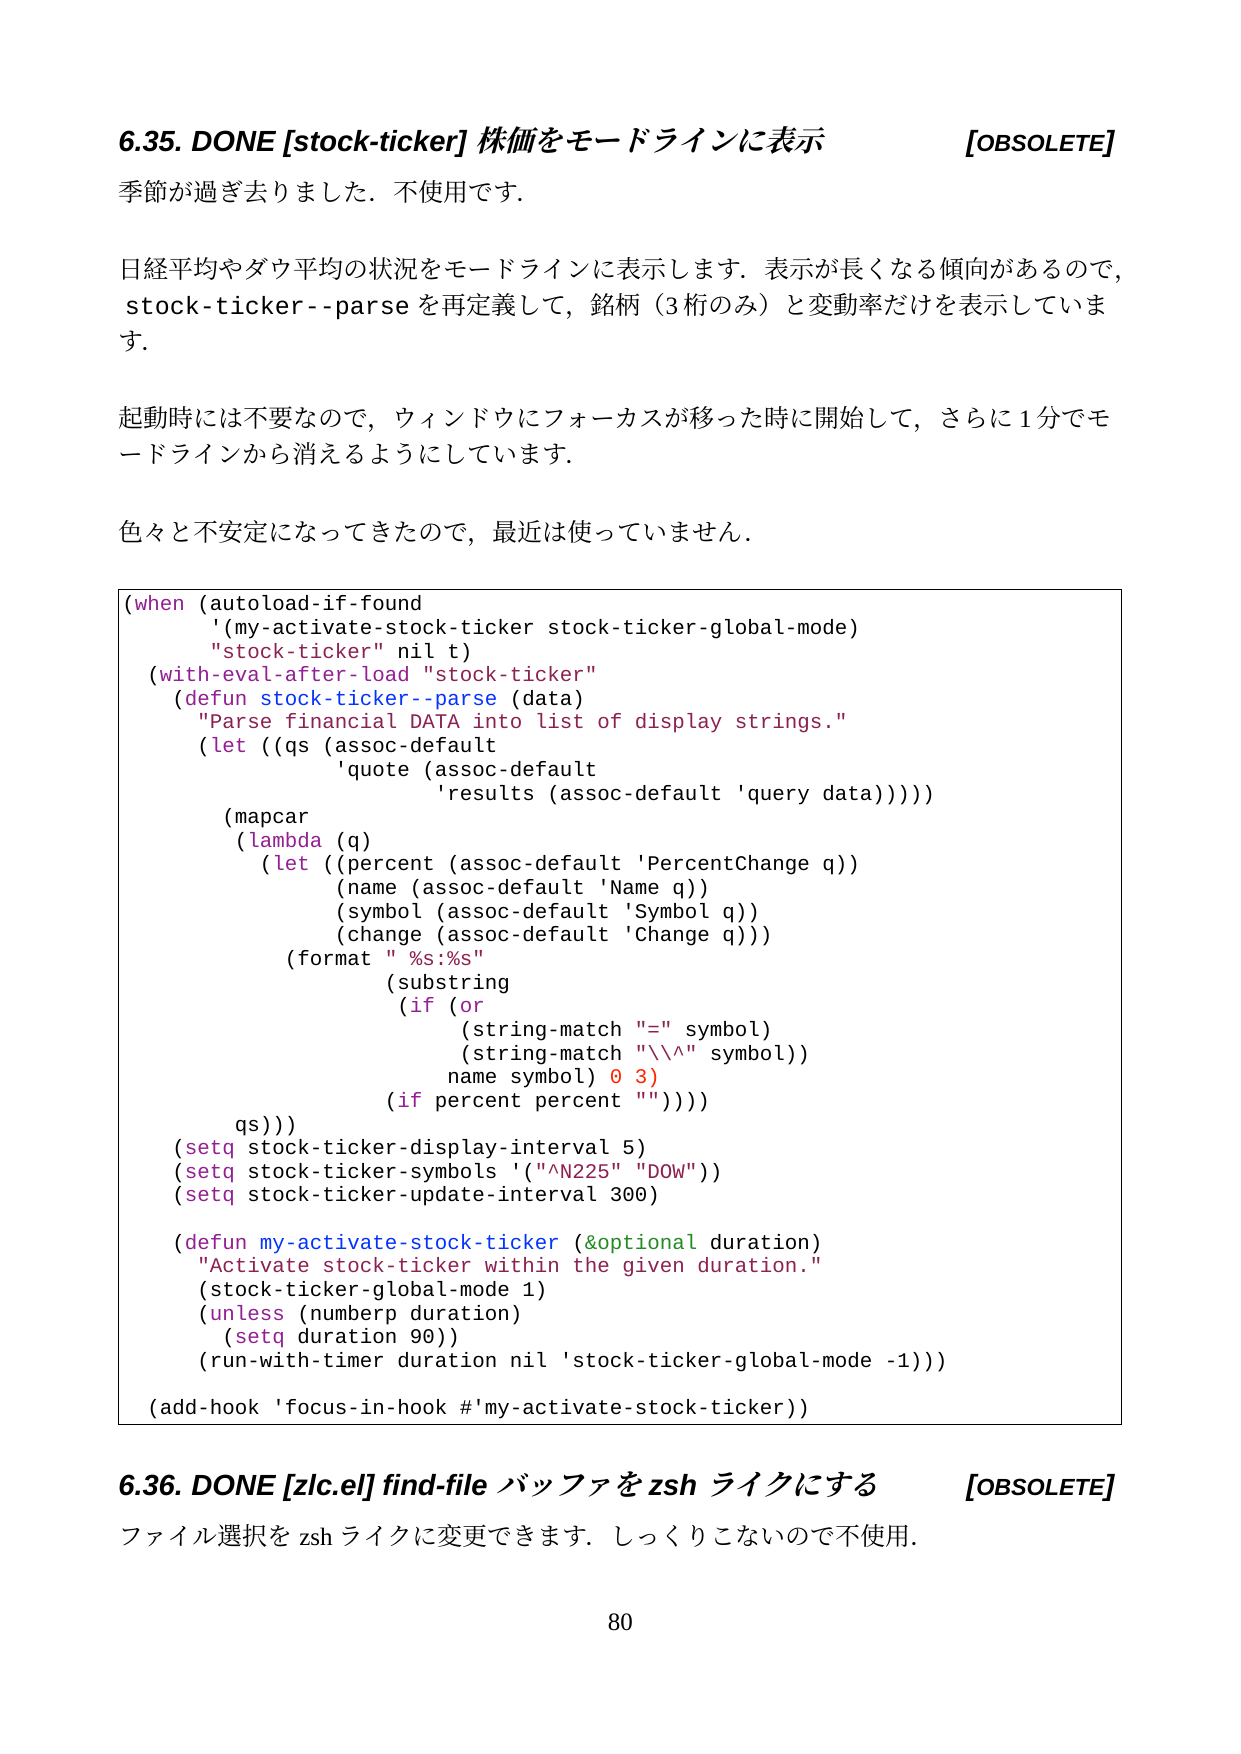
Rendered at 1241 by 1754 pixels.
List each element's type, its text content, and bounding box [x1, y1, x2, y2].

text (format " %s:%s" [119, 944, 1121, 968]
text ファイル選択を zsh ライクに変更できます．しっくりこないので不使用． [118, 1517, 1122, 1553]
text name symbol) 0 3) [119, 1062, 1121, 1086]
text 'results (assoc-default 'query data))))) [119, 778, 1121, 802]
text (if (or [119, 991, 1121, 1015]
text (defun stock-ticker--parse (data) [119, 684, 1121, 708]
text 色々と不安定になってきたので，最近は使っていません． [118, 512, 1122, 577]
text (string-match "\\^" symbol)) [119, 1039, 1121, 1062]
text (symbol (assoc-default 'Symbol q)) [119, 897, 1121, 920]
text (mapcar [119, 802, 1121, 826]
subtitle DONE [zlc.el] find-file バッファを zsh ライクにする [obsolete] [118, 1462, 1122, 1504]
text (add-hook 'focus-in-hook #'my-activate-stock-ticker)) [119, 1393, 1121, 1424]
text (name (assoc-default 'Name q)) [119, 873, 1121, 897]
text (stock-ticker-global-mode 1) [119, 1275, 1121, 1299]
text (setq stock-ticker-symbols '("^N225" "DOW")) [119, 1157, 1121, 1181]
text (with-eval-after-load "stock-ticker" [119, 660, 1121, 684]
text (setq stock-ticker-update-interval 300) [119, 1181, 1121, 1204]
text '(my-activate-stock-ticker stock-ticker-global-mode) [119, 613, 1121, 637]
text (let ((qs (assoc-default [119, 731, 1121, 755]
text 起動時には不要なので，ウィンドウにフォーカスが移った時に開始して，さらに1分でモードラインから消えるようにしています． [118, 399, 1122, 500]
text (run-with-timer duration nil 'stock-ticker-global-mode -1))) [119, 1346, 1121, 1370]
subtitle DONE [stock-ticker] 株価をモードラインに表示 [obsolete] [118, 118, 1122, 160]
text (string-match "=" symbol) [119, 1015, 1121, 1039]
text 日経平均やダウ平均の状況をモードラインに表示します．表示が長くなる傾向があるので， stock-ticker--parse を再定義して，銘柄（3桁のみ）と変動率だけを表示しています． [118, 250, 1122, 387]
text (lambda (q) [119, 826, 1121, 849]
text (defun my-activate-stock-ticker (&optional duration) [119, 1228, 1121, 1251]
text 'quote (assoc-default [119, 755, 1121, 778]
text 季節が過ぎ去りました．不使用です． [118, 172, 1122, 237]
text (change (assoc-default 'Change q))) [119, 920, 1121, 944]
text (if percent percent "")))) [119, 1086, 1121, 1109]
text (when (autoload-if-found [119, 590, 1121, 613]
text (substring [119, 968, 1121, 991]
text (setq duration 90)) [119, 1322, 1121, 1346]
text "stock-ticker" nil t) [119, 637, 1121, 660]
text (let ((percent (assoc-default 'PercentChange q)) [119, 849, 1121, 873]
text "Activate stock-ticker within the given duration." [119, 1251, 1121, 1275]
text (setq stock-ticker-display-interval 5) [119, 1133, 1121, 1157]
text (unless (numberp duration) [119, 1299, 1121, 1322]
text "Parse financial DATA into list of display strings." [119, 708, 1121, 731]
text qs))) [119, 1109, 1121, 1133]
